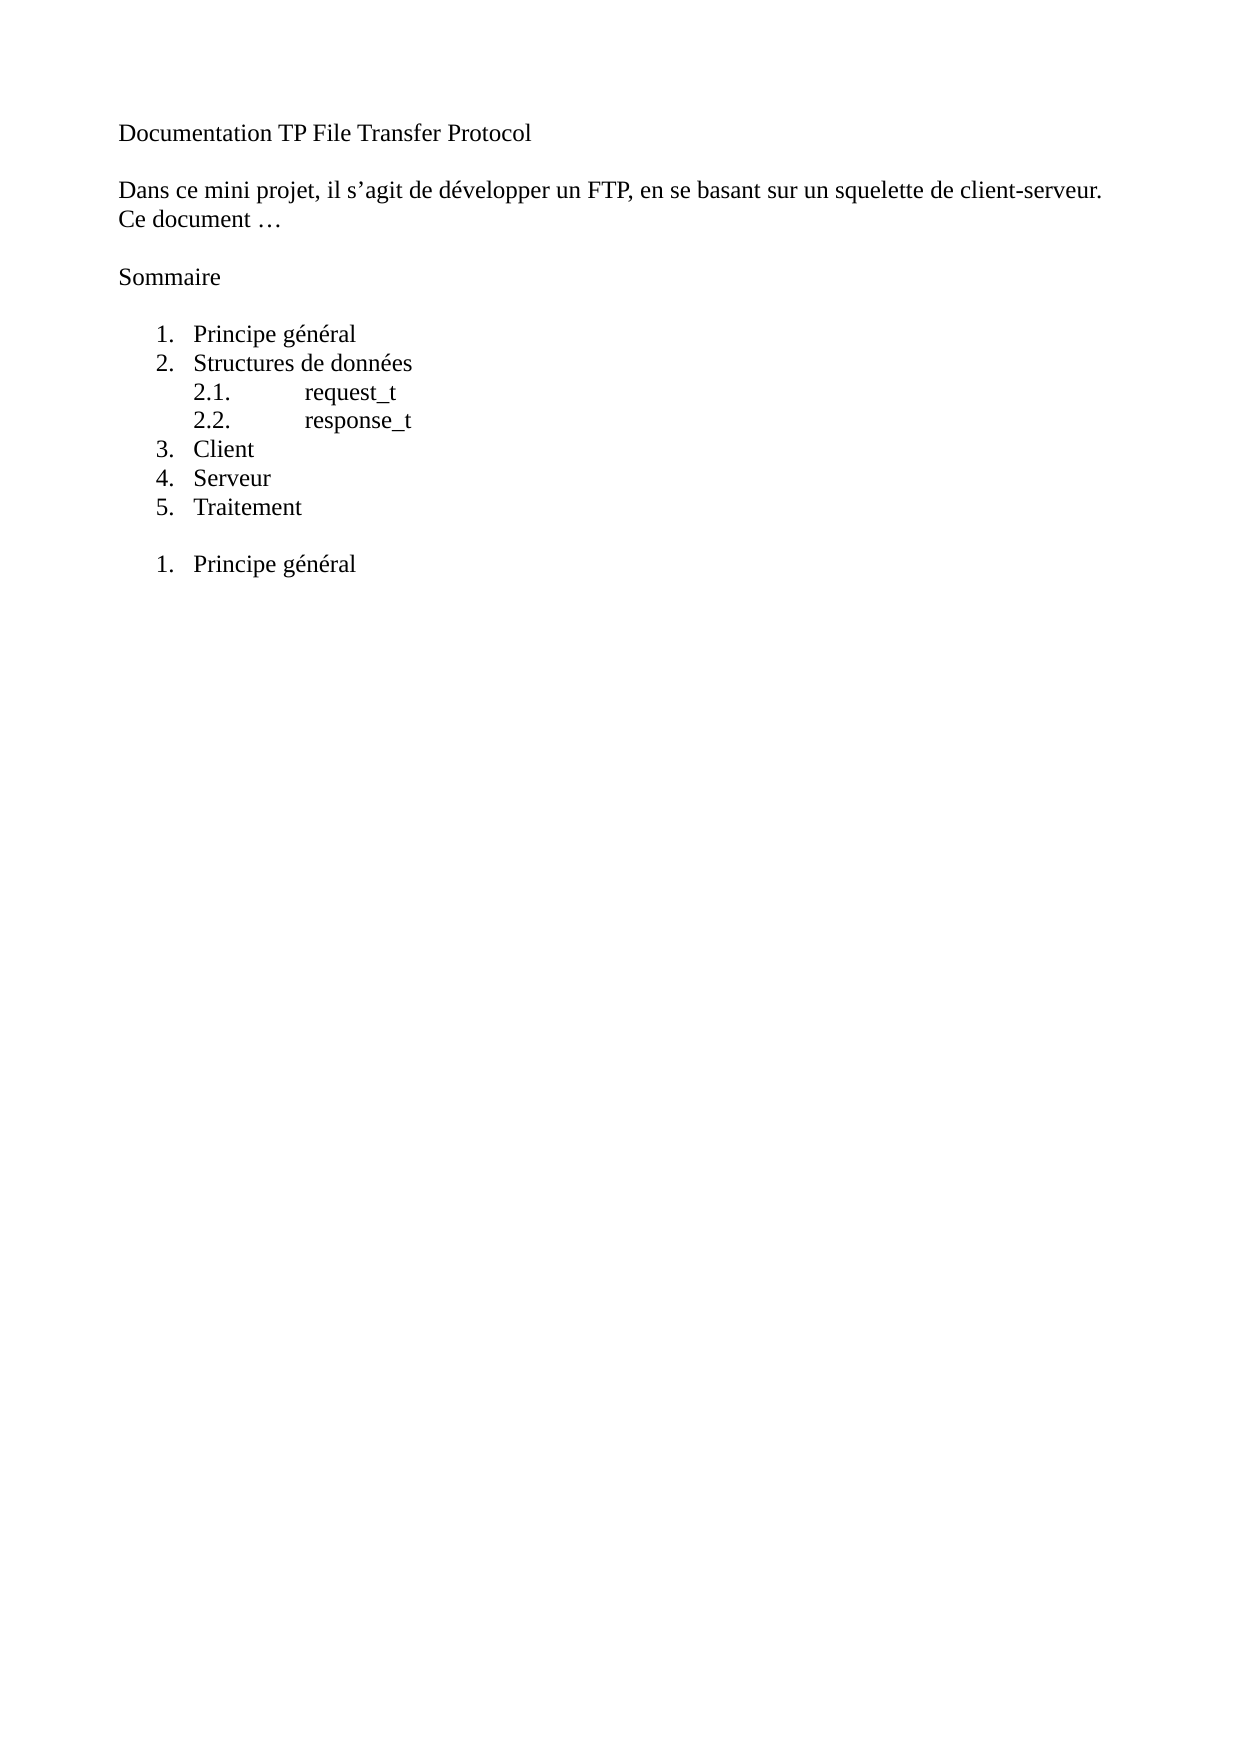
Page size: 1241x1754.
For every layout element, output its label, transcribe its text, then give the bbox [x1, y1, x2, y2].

list Structures de données [156, 348, 1122, 377]
text Sommaire [118, 262, 1122, 291]
list Serveur [156, 463, 1122, 492]
list Traitement [156, 492, 1122, 521]
list Principe général [156, 319, 1122, 348]
list Client [156, 434, 1122, 463]
list Principe général [156, 549, 1122, 578]
list request_t [193, 377, 1122, 406]
text Documentation TP File Transfer Protocol [118, 118, 1122, 147]
text Dans ce mini projet, il s’agit de développer un FTP, en se basant sur un squelette de client-serveur. Ce document … [118, 176, 1122, 233]
list response_t [193, 406, 1122, 434]
